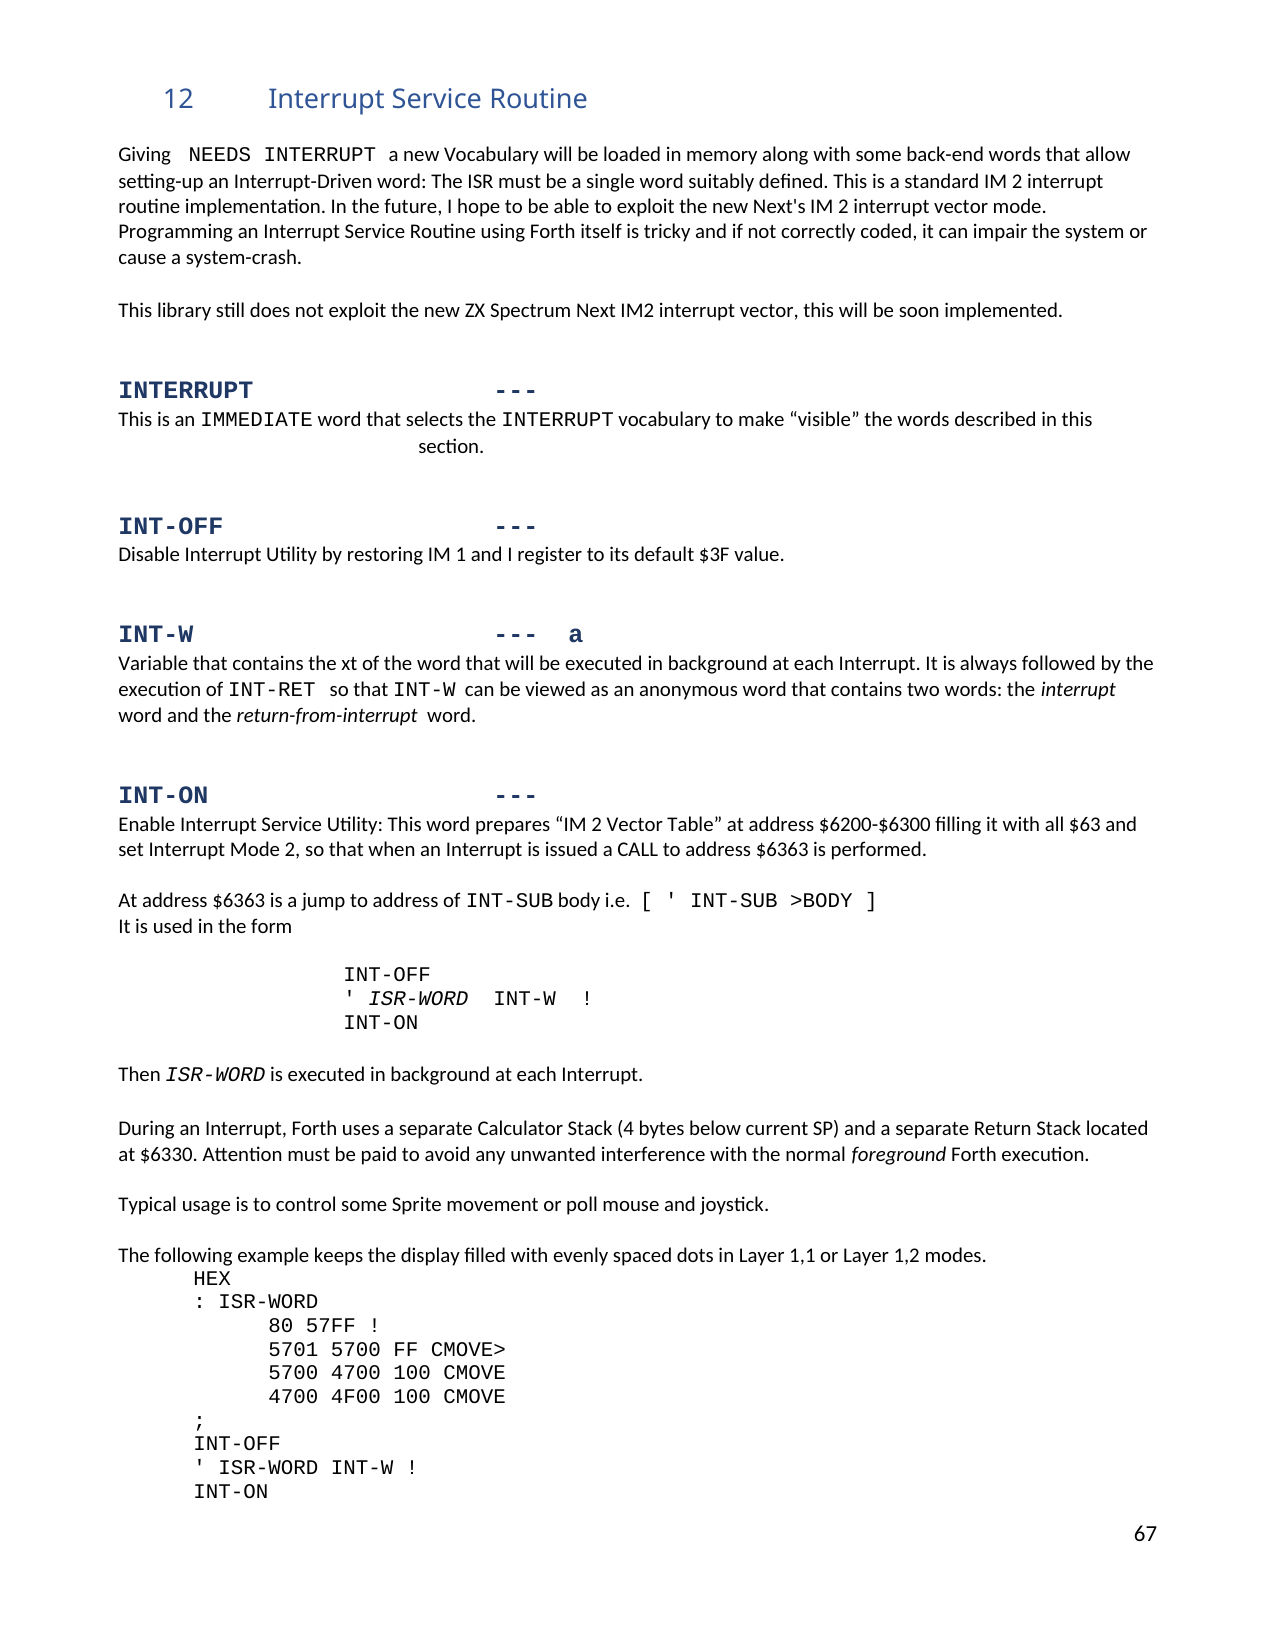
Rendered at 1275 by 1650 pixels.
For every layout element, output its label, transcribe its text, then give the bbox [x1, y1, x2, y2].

text HEX [118, 1268, 1157, 1291]
text Typical usage is to control some Sprite movement or poll mouse and joystick. [118, 1192, 1157, 1217]
text 5700 4700 100 CMOVE [118, 1362, 1157, 1386]
text INT-OFF [118, 1433, 1157, 1457]
text Then ISR-WORD is executed in background at each Interrupt. [118, 1061, 1157, 1087]
text During an Interrupt, Forth uses a separate Calculator Stack (4 bytes below current SP) and a separate Return Stack located at $6330. Attention must be paid to avoid any unwanted interference with the normal foreground Forth execution. [118, 1115, 1157, 1166]
text 5701 5700 FF CMOVE> [118, 1339, 1157, 1362]
text ' ISR-WORD INT-W ! [118, 1457, 1157, 1481]
text Giving NEEDS INTERRUPT a new Vocabulary will be loaded in memory along with some back-end words that allow setting-up an Interrupt-Driven word: The ISR must be a single word suitably defined. This is a standard IM 2 interrupt routine implementation. In the future, I hope to be able to exploit the new Next's IM 2 interrupt vector mode. Programming an Interrupt Service Routine using Forth itself is tricky and if not correctly coded, it can impair the system or cause a system-crash. [118, 141, 1157, 269]
text ; [118, 1410, 1157, 1433]
text This is an IMMEDIATE word that selects the INTERRUPT vocabulary to make “visible” the words described in this section. [118, 406, 1157, 458]
text This library still does not exploit the new ZX Spectrum Next IM2 interrupt vector, this will be soon implemented. [118, 298, 1157, 323]
text INT-OFF [118, 964, 1157, 988]
text ' ISR-WORD INT-W ! [268, 988, 1157, 1012]
text 4700 4F00 100 CMOVE [118, 1386, 1157, 1410]
text : ISR-WORD [118, 1291, 1157, 1315]
subtitle Interrupt Service Routine [156, 79, 1157, 116]
subtitle INT-ON --- [118, 783, 1157, 811]
text The following example keeps the display filled with evenly spaced dots in Layer 1,1 or Layer 1,2 modes. [118, 1242, 1157, 1268]
text It is used in the form [118, 914, 1157, 939]
text 80 57FF ! [118, 1315, 1157, 1339]
text INT-ON [118, 1012, 1157, 1035]
text Variable that contains the xt of the word that will be executed in background at each Interrupt. It is always followed by the execution of INT-RET so that INT-W can be viewed as an anonymous word that contains two words: the interrupt word and the return-from-interrupt­ word. [118, 650, 1157, 728]
text Disable Interrupt Utility by restoring IM 1 and I register to its default $3F value. [118, 542, 1157, 567]
text At address $6363 is a jump to address of INT-SUB body i.e. [ ' INT-SUB >BODY ] [118, 887, 1157, 914]
subtitle INT-OFF --- [118, 513, 1157, 542]
subtitle INTERRUPT --- [118, 378, 1157, 406]
subtitle INT-W --- a [118, 622, 1157, 650]
text INT-ON [118, 1481, 1157, 1504]
text Enable Interrupt Service Utility: This word prepares “IM 2 Vector Table” at address $6200-$6300 filling it with all $63 and set Interrupt Mode 2, so that when an Interrupt is issued a CALL to address $6363 is performed. [118, 811, 1157, 862]
